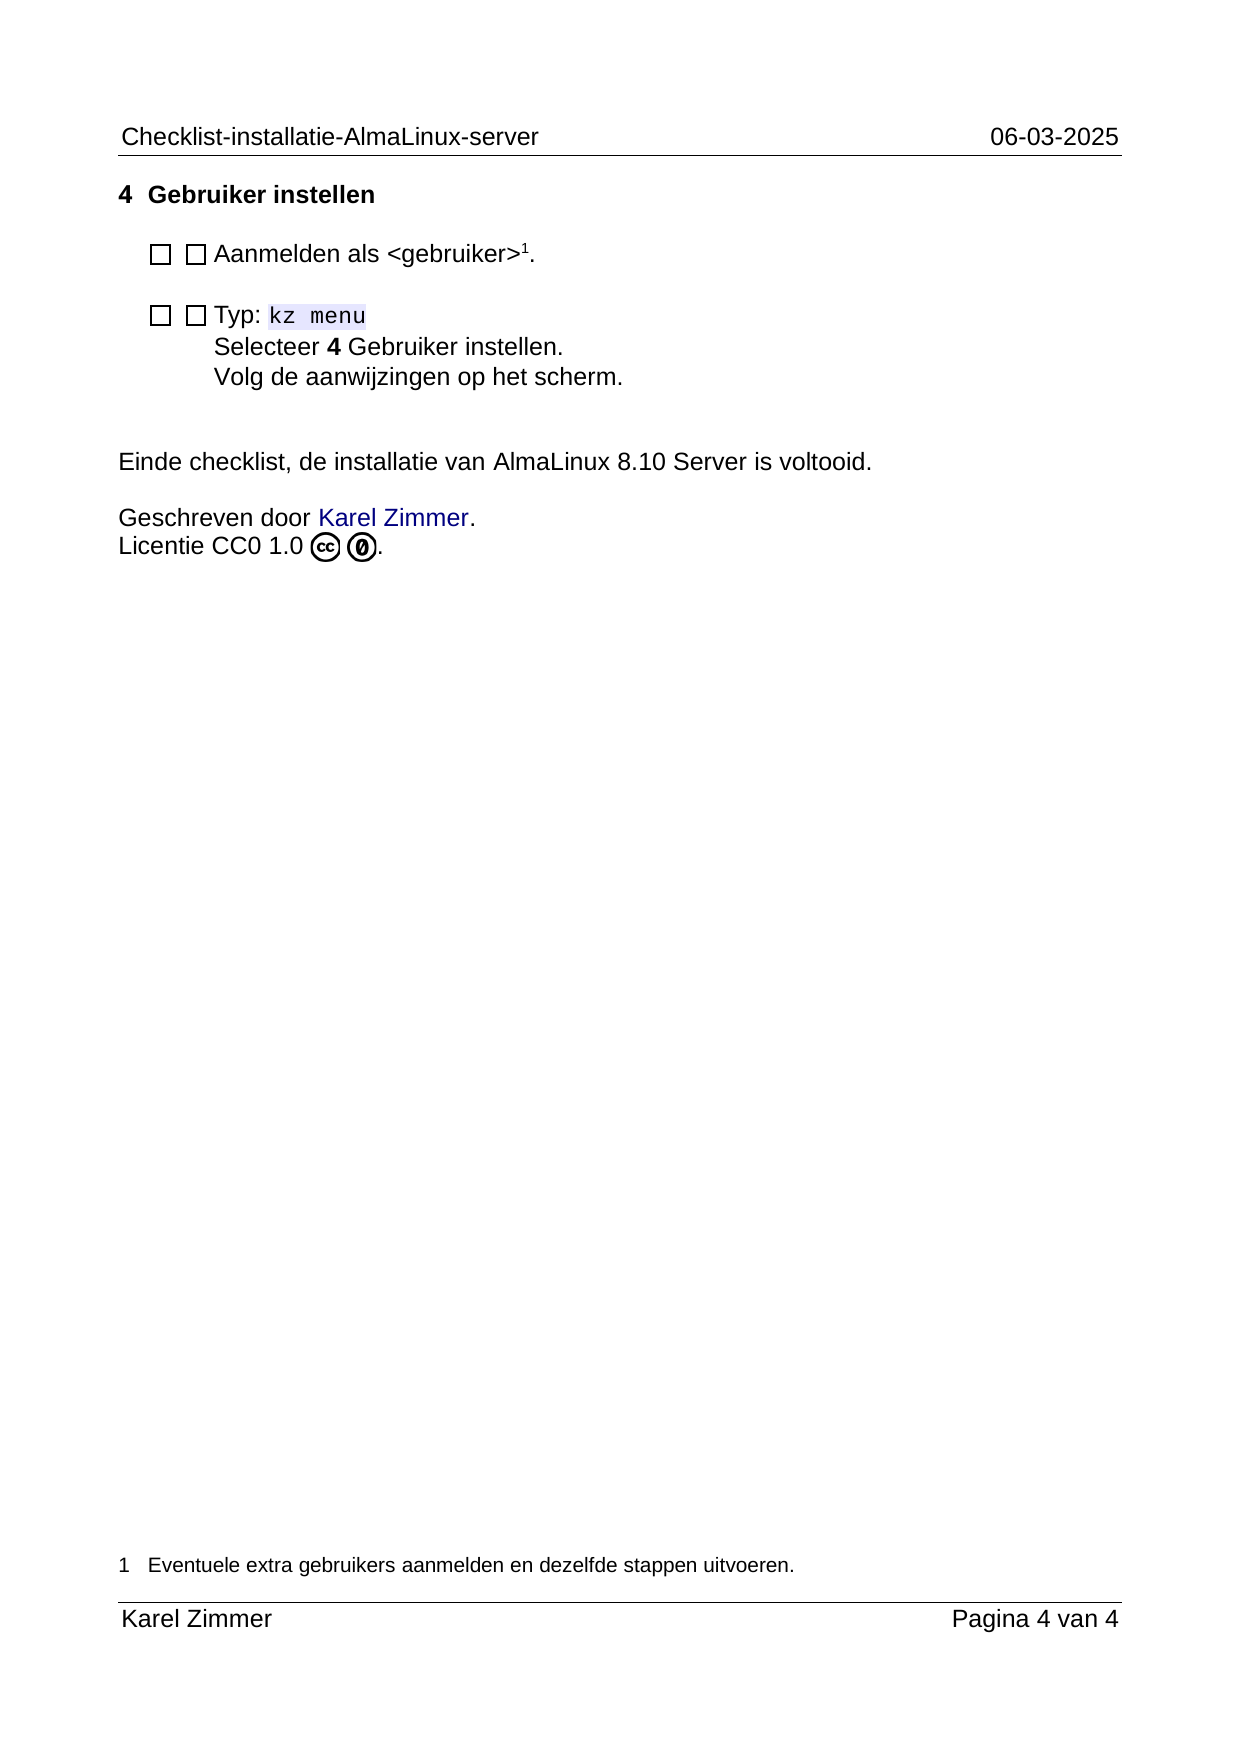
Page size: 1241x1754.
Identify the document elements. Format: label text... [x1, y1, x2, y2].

table_cell [118, 332, 142, 362]
table_cell Typ: kz menu [213, 300, 1122, 332]
table_cell [177, 269, 213, 300]
table_cell [213, 269, 1122, 300]
table_cell [142, 362, 177, 392]
list Gebruiker instellen [118, 177, 1122, 211]
table_cell [142, 332, 177, 362]
table_cell [142, 300, 177, 332]
table_cell [177, 300, 213, 332]
table_cell Volg de aanwijzingen op het scherm. [213, 362, 1122, 392]
table_header [177, 239, 213, 269]
list Geschreven door Karel Zimmer. [118, 504, 1122, 532]
picture [347, 532, 377, 562]
table_header Aanmelden als <gebruiker>. [213, 239, 1122, 269]
list Licentie CC0 1.0 [118, 532, 310, 562]
text Einde checklist, de installatie van AlmaLinux 8.10 Server is voltooid. [118, 448, 1122, 476]
table_cell [118, 269, 142, 300]
table_cell [142, 269, 177, 300]
table_cell [118, 300, 142, 332]
table_cell [177, 332, 213, 362]
table_header [142, 239, 177, 269]
table_cell [177, 362, 213, 392]
list . [377, 532, 1122, 562]
table_cell Selecteer 4 Gebruiker instellen. [213, 332, 1122, 362]
table_cell [118, 362, 142, 392]
table_header [118, 239, 142, 269]
picture [310, 532, 340, 562]
